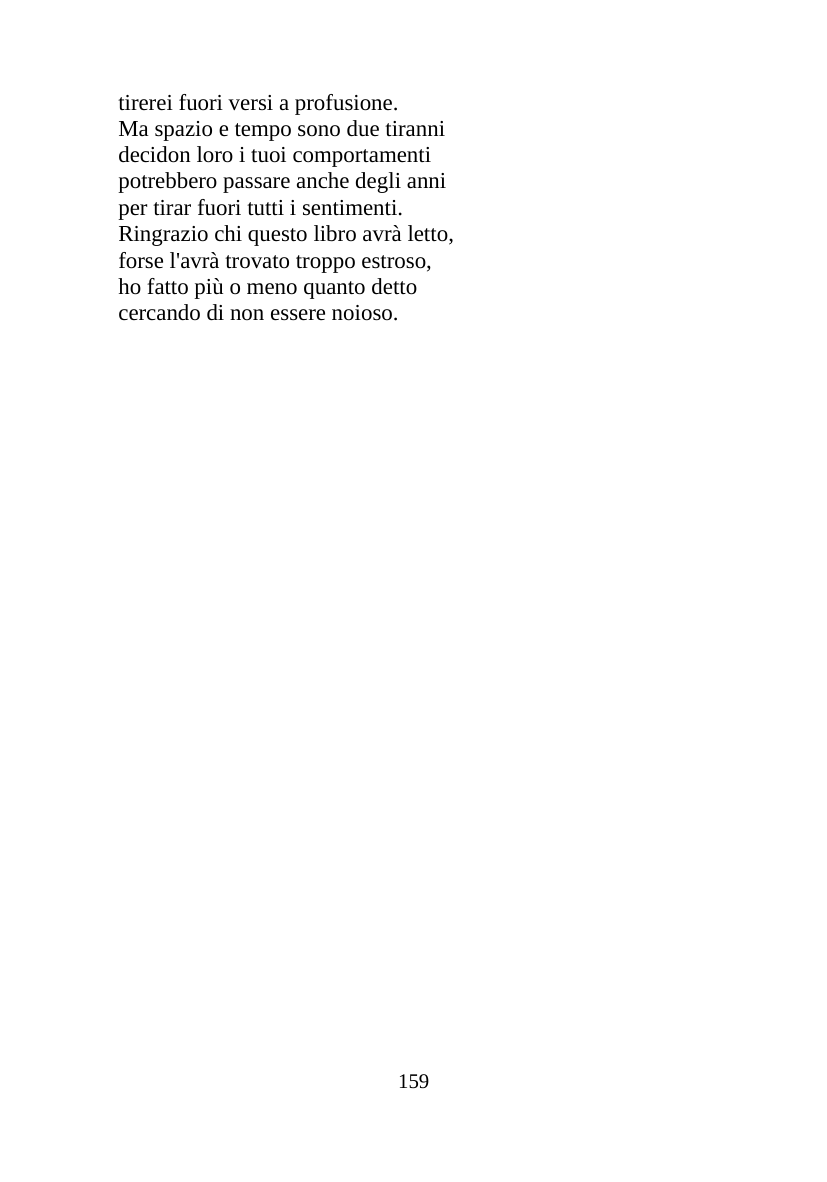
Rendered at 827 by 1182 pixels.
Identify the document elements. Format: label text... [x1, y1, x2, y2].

text Ringrazio chi questo libro avrà letto, [88, 220, 738, 247]
text per tirar fuori tutti i sentimenti. [88, 194, 738, 220]
text Ma spazio e tempo sono due tiranni [88, 115, 738, 141]
text decidon loro i tuoi comportamenti [88, 141, 738, 168]
text forse l'avrà trovato troppo estroso, [88, 247, 738, 273]
text potrebbero passare anche degli anni [88, 168, 738, 194]
text cercando di non essere noioso. [88, 299, 738, 326]
text tirerei fuori versi a profusione. [88, 88, 738, 115]
text ho fatto più o meno quanto detto [88, 273, 738, 299]
